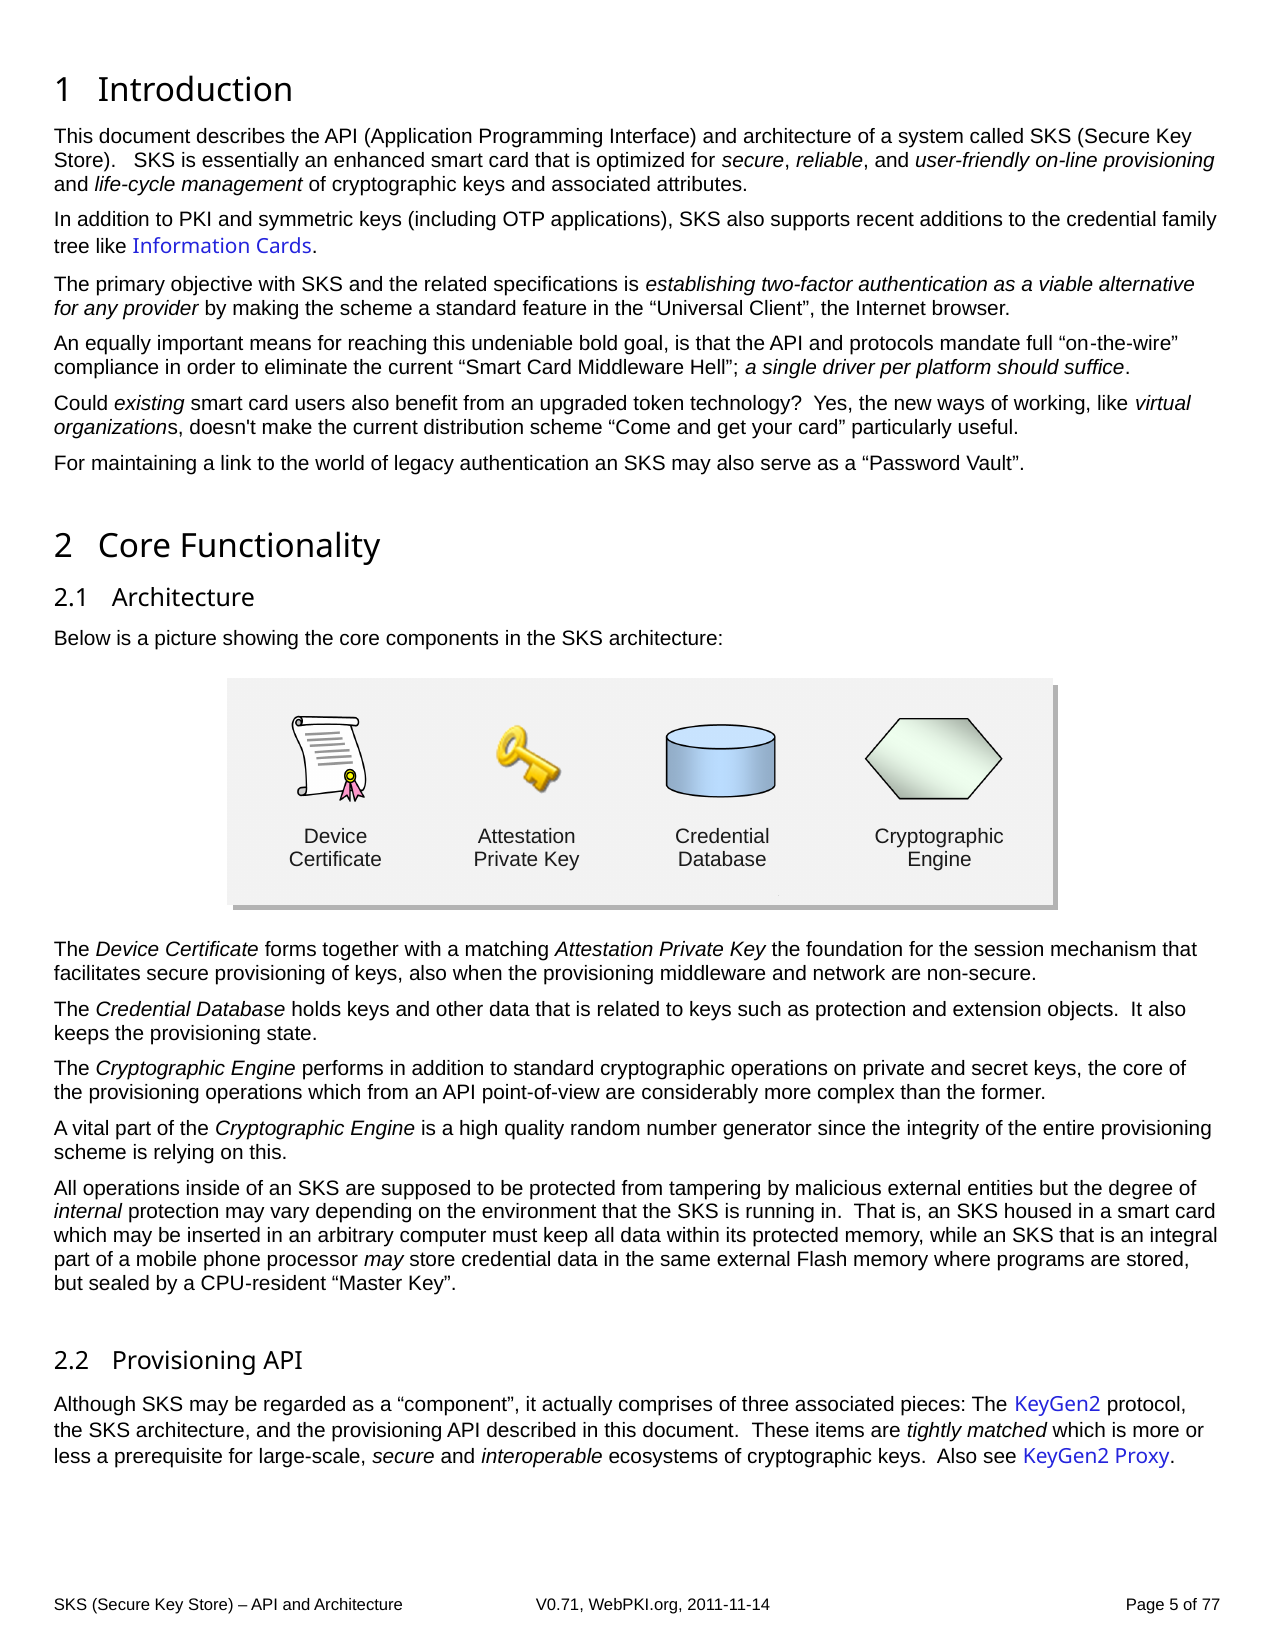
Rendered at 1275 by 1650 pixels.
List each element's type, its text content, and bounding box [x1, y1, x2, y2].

text Could existing smart card users also benefit from an upgraded token technology? Yes, the new ways of working, like virtual organizations, doesn't make the current distribution scheme “Come and get your card” particularly useful. [54, 391, 1221, 439]
subtitle Core Functionality [54, 522, 1221, 567]
text For maintaining a link to the world of legacy authentication an SKS may also serve as a “Password Vault”. [54, 450, 1221, 474]
text The primary objective with SKS and the related specifications is establishing two-factor authentication as a viable alternative for any provider by making the scheme a standard feature in the “Universal Client”, the Internet browser. [54, 271, 1221, 319]
text The Device Certificate forms together with a matching Attestation Private Key the foundation for the session mechanism that facilitates secure provisioning of keys, also when the provisioning middleware and network are non-secure. [54, 662, 1221, 984]
text This document describes the API (Application Programming Interface) and architecture of a system called SKS (Secure Key Store). SKS is essentially an enhanced smart card that is optimized for secure, reliable, and user-friendly on-line provisioning and life-cycle management of cryptographic keys and associated attributes. [54, 123, 1221, 195]
text An equally important means for reaching this undeniable bold goal, is that the API and protocols mandate full “on‑the‑wire” compliance in order to eliminate the current “Smart Card Middleware Hell”; a single driver per platform should suffice. [54, 331, 1221, 379]
subtitle Provisioning API [54, 1343, 1221, 1377]
text The Cryptographic Engine performs in addition to standard cryptographic operations on private and secret keys, the core of the provisioning operations which from an API point-of-view are considerably more complex than the former. [54, 1056, 1221, 1104]
text A vital part of the Cryptographic Engine is a high quality random number generator since the integrity of the entire provisioning scheme is relying on this. [54, 1116, 1221, 1164]
text All operations inside of an SKS are supposed to be protected from tampering by malicious external entities but the degree of internal protection may vary depending on the environment that the SKS is running in. That is, an SKS housed in a smart card which may be inserted in an arbitrary computer must keep all data within its protected memory, while an SKS that is an integral part of a mobile phone processor may store credential data in the same external Flash memory where programs are stored, but sealed by a CPU‑resident “Master Key”. [54, 1175, 1221, 1295]
text In addition to PKI and symmetric keys (including OTP applications), SKS also supports recent additions to the credential family tree like Information Cards. [54, 207, 1221, 259]
text Although SKS may be regarded as a “component”, it actually comprises of three associated pieces: The KeyGen2 protocol, the SKS architecture, and the provisioning API described in this document. These items are tightly matched which is more or less a prerequisite for large-scale, secure and interoperable ecosystems of cryptographic keys. Also see KeyGen2 Proxy. [54, 1389, 1221, 1470]
subtitle Architecture [54, 580, 1221, 614]
text Below is a picture showing the core components in the SKS architecture: [54, 626, 1221, 650]
subtitle Introduction [54, 66, 1221, 111]
text The Credential Database holds keys and other data that is related to keys such as protection and extension objects. It also keeps the provisioning state. [54, 996, 1221, 1044]
